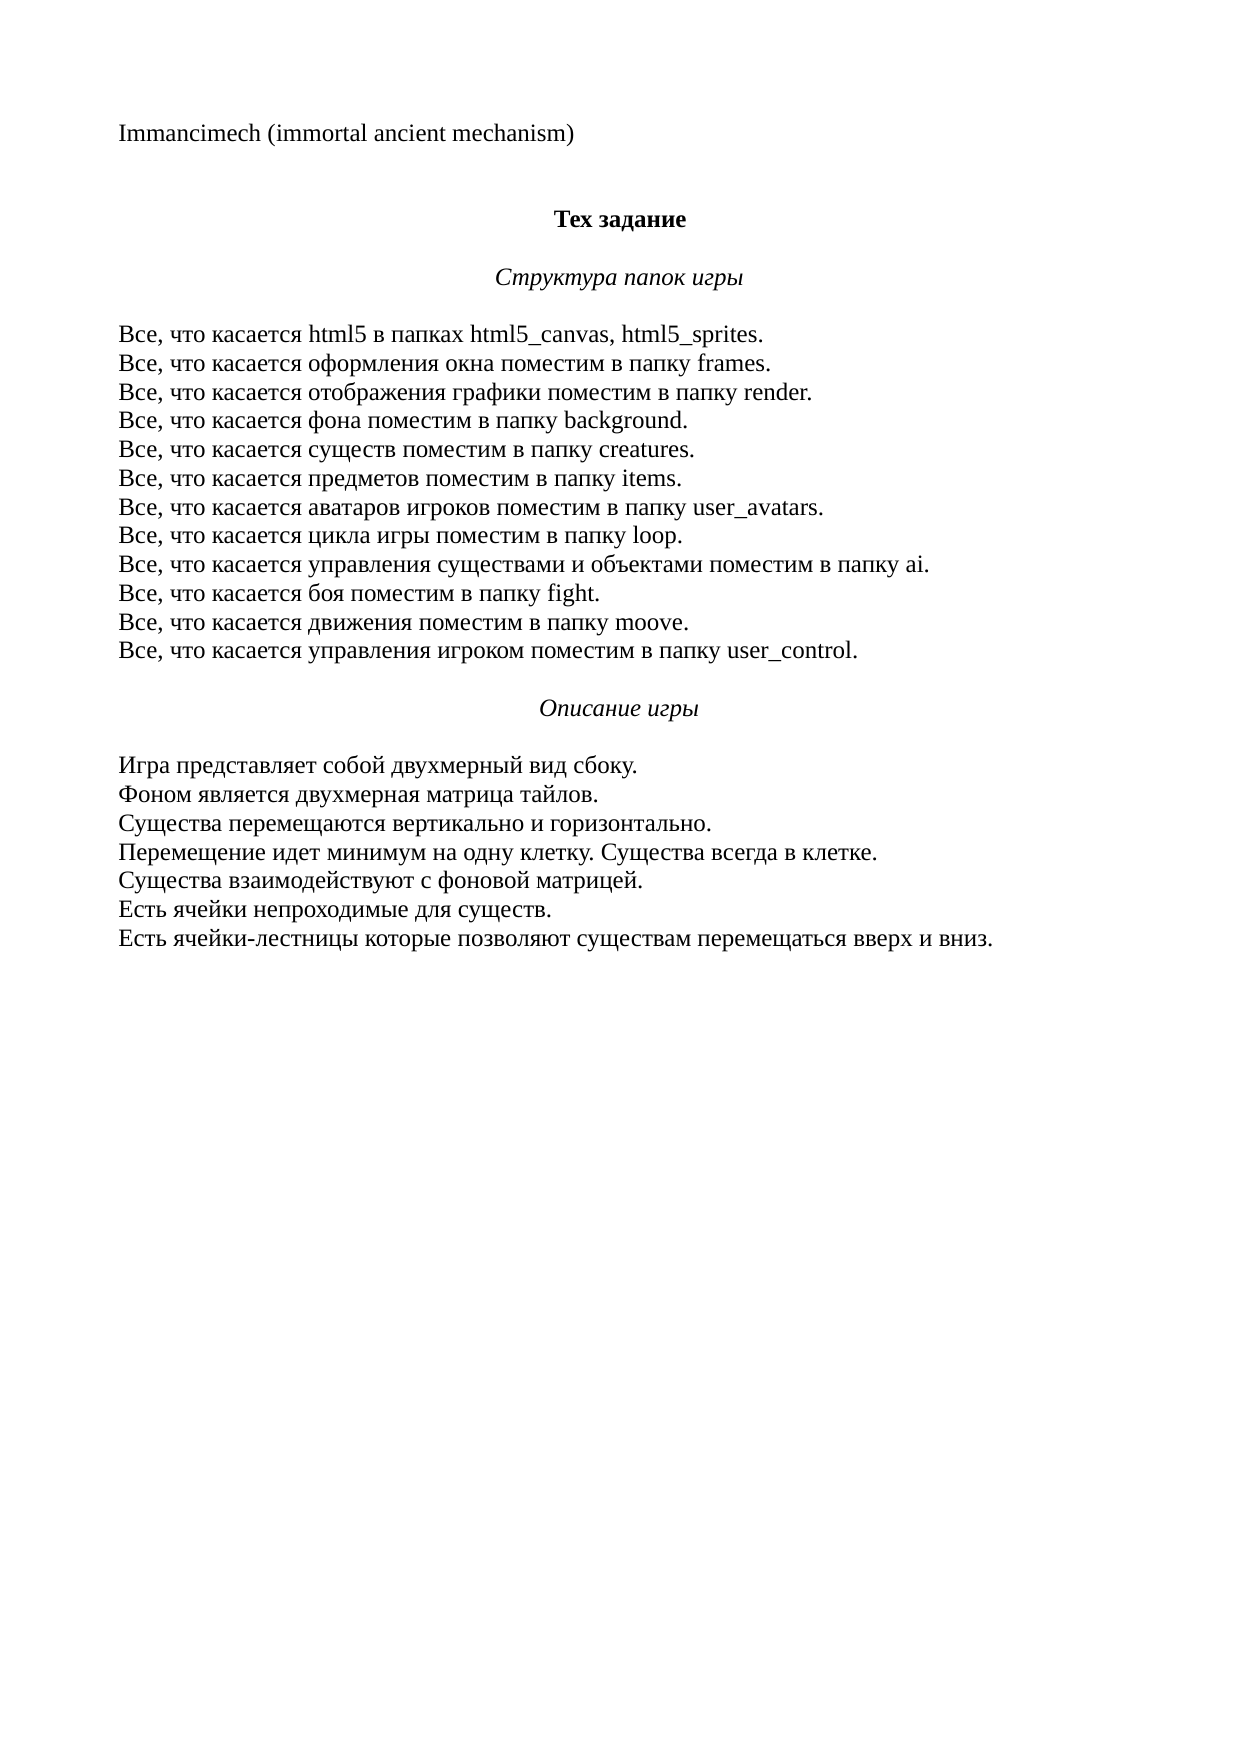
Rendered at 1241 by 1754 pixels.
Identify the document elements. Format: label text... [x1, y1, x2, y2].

text Все, что касается цикла игры поместим в папку loop. [118, 521, 1122, 549]
text Все, что касается боя поместим в папку fight. [118, 578, 1122, 607]
text Все, что касается предметов поместим в папку items. [118, 463, 1122, 492]
text Есть ячейки-лестницы которые позволяют существам перемещаться вверх и вниз. [118, 923, 1122, 952]
text Immancimech (immortal ancient mechanism) [118, 118, 1122, 147]
text Существа взаимодействуют с фоновой матрицей. [118, 866, 1122, 894]
text Все, что касается фона поместим в папку background. [118, 406, 1122, 434]
text Описание игры [118, 693, 1122, 722]
text Структура папок игры [118, 262, 1122, 291]
text Игра представляет собой двухмерный вид сбоку. [118, 751, 1122, 779]
text Все, что касается оформления окна поместим в папку frames. [118, 348, 1122, 377]
text Перемещение идет минимум на одну клетку. Существа всегда в клетке. [118, 837, 1122, 866]
text Все, что касается управления игроком поместим в папку user_control. [118, 636, 1122, 664]
text Все, что касается аватаров игроков поместим в папку user_avatars. [118, 492, 1122, 521]
text Фоном является двухмерная матрица тайлов. [118, 779, 1122, 808]
text Все, что касается управления существами и объектами поместим в папку ai. [118, 549, 1122, 578]
text Все, что касается существ поместим в папку creatures. [118, 434, 1122, 463]
text Все, что касается отображения графики поместим в папку render. [118, 377, 1122, 406]
text Существа перемещаются вертикально и горизонтально. [118, 808, 1122, 837]
text Есть ячейки непроходимые для существ. [118, 894, 1122, 923]
text Все, что касается движения поместим в папку moove. [118, 607, 1122, 636]
text Все, что касается html5 в папках html5_canvas, html5_sprites. [118, 319, 1122, 348]
text Тех задание [118, 204, 1122, 233]
